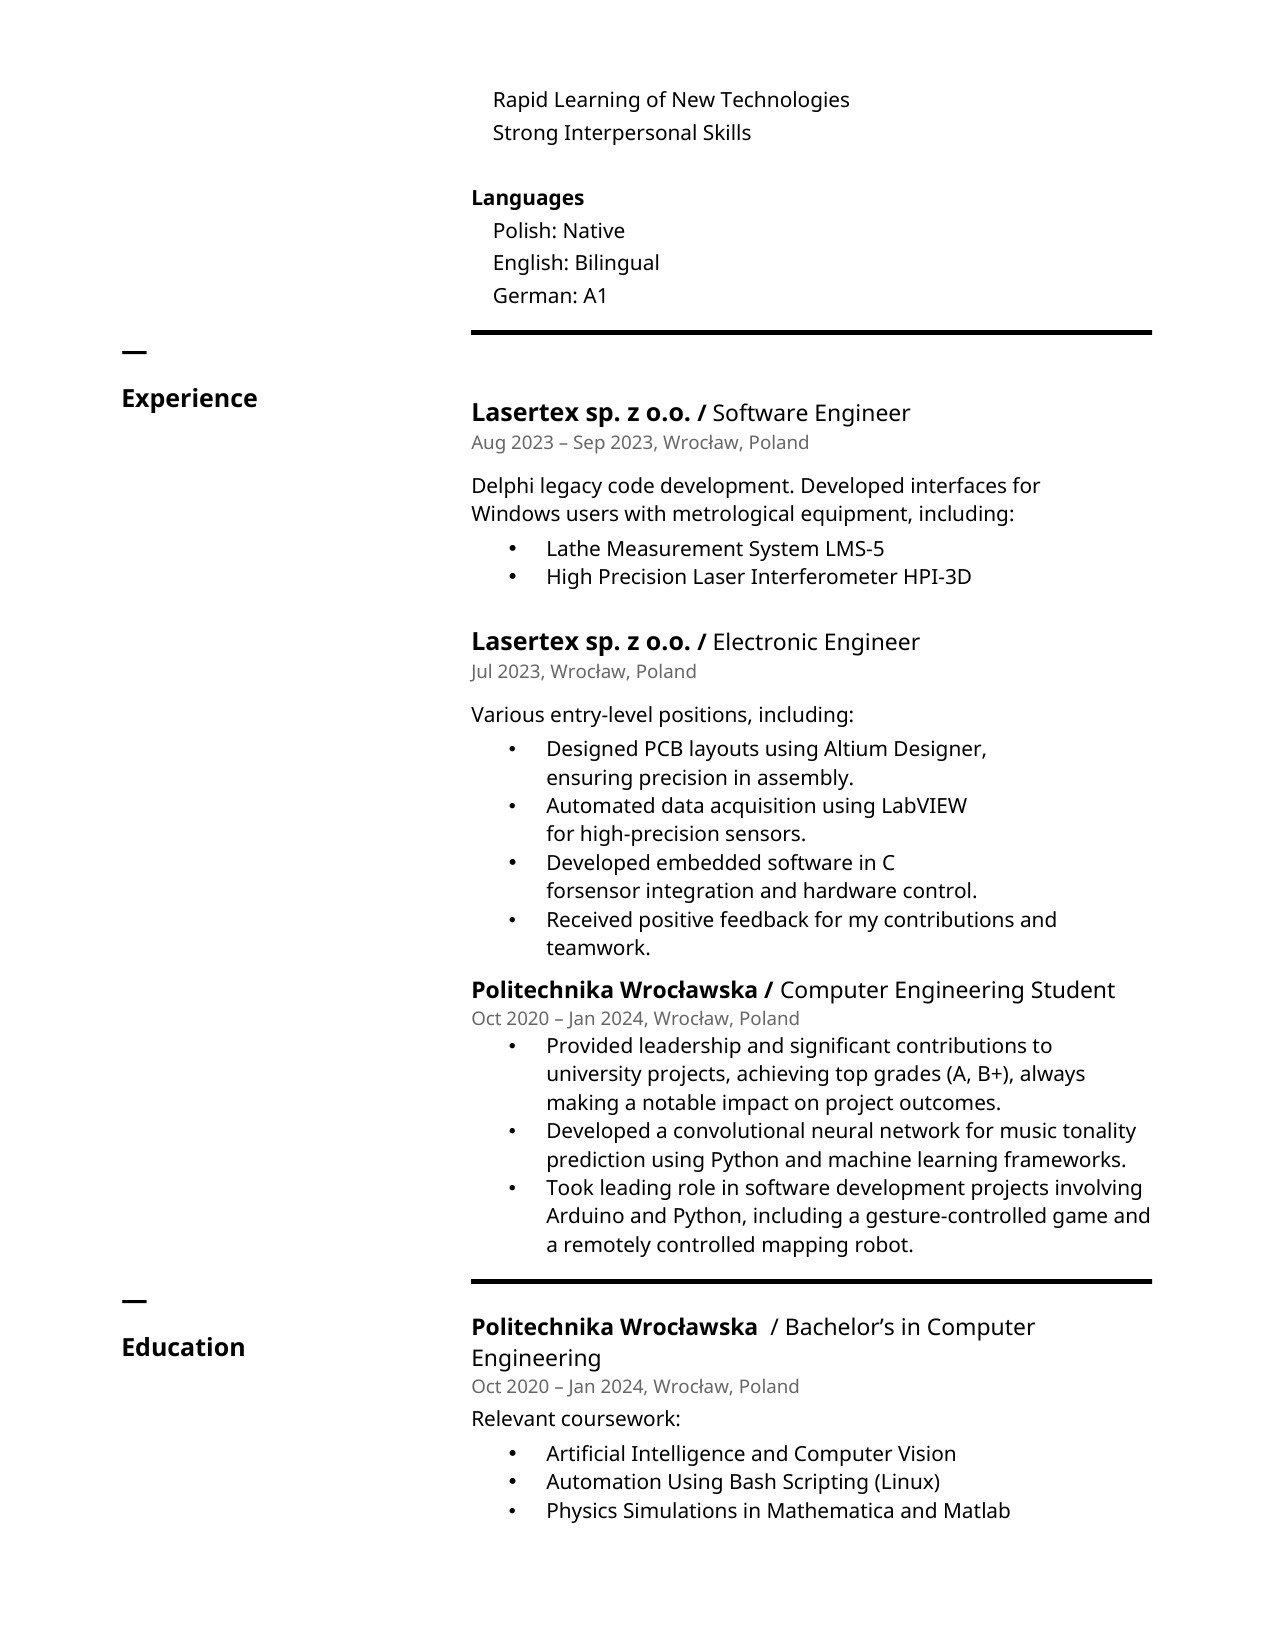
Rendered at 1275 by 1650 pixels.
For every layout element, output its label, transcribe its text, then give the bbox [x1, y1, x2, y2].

table_cell Politechnika Wrocławska / Bachelor’s in Computer Engineering Oct 2020 – Jan 2024, Wrocław, Poland Relevant coursework: Artificial Intelligence and Computer Vision Automation Using Bash Scripting (Linux) Physics Simulations in Mathematica and Matlab [461, 1269, 1162, 1534]
table_cell ㅡ Experience [114, 320, 461, 1269]
table_cell ㅡ Education [114, 1269, 461, 1534]
table_cell Rapid Learning of New Technologies Strong Interpersonal Skills Languages Polish: Native English: Bilingual German: A1 [461, 75, 1162, 320]
table_cell Lasertex sp. z o.o. / Software Engineer Aug 2023 – Sep 2023, Wrocław, Poland Delphi legacy code development. Developed interfaces for Windows users with metrological equipment, including: Lathe Measurement System LMS-5 High Precision Laser Interferometer HPI-3D Lasertex sp. z o.o. / Electronic Engineer Jul 2023, Wrocław, Poland Various entry-level positions, including: Designed PCB layouts using Altium Designer, ensuring precision in assembly. Automated data acquisition using LabVIEW for high-precision sensors. Developed embedded software in C forsensor integration and hardware control. Received positive feedback for my contributions and teamwork. Politechnika Wrocławska / Computer Engineering Student Oct 2020 – Jan 2024, Wrocław, Poland Provided leadership and significant contributions to university projects, achieving top grades (A, B+), always making a notable impact on project outcomes. Developed a convolutional neural network for music tonality prediction using Python and machine learning frameworks. Took leading role in software development projects involving Arduino and Python, including a gesture-controlled game and a remotely controlled mapping robot. [461, 320, 1162, 1269]
table_cell [114, 75, 461, 320]
picture [471, 1279, 1153, 1284]
picture [471, 330, 1153, 335]
